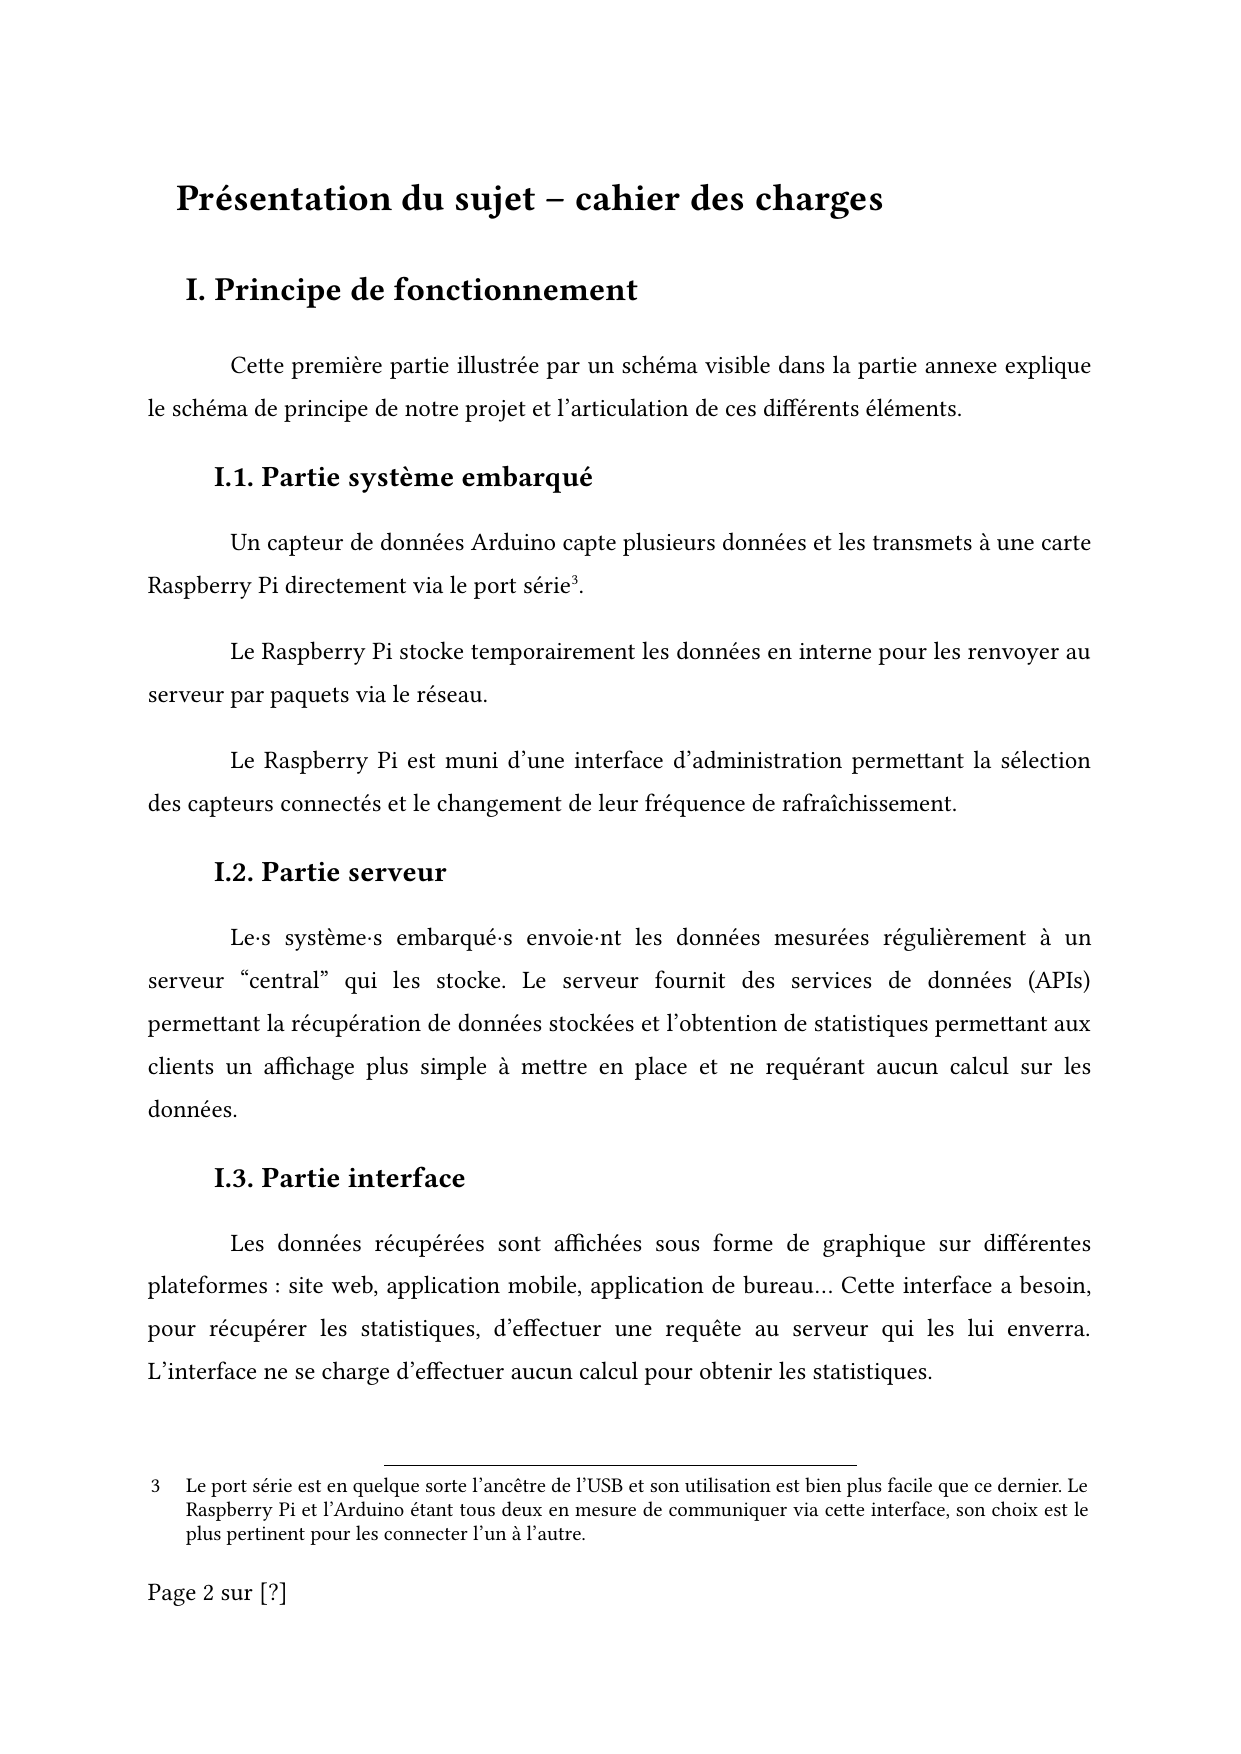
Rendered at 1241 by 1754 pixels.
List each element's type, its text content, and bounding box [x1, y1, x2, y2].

text Un capteur de données Arduino capte plusieurs données et les transmets à une carte Raspberry Pi directement via le port série. [148, 528, 1093, 599]
text Le Raspberry Pi est muni d’une interface d’administration permettant la sélection des capteurs connectés et le changement de leur fréquence de rafraîchissement. [148, 747, 1093, 818]
text Cette première partie illustrée par un schéma visible dans la partie annexe explique le schéma de principe de notre projet et l’articulation de ces différents éléments. [148, 351, 1093, 423]
subtitle Principe de fonctionnement [177, 271, 1093, 309]
text Le port série est en quelque sorte l’ancêtre de l’USB et son utilisation est bien plus facile que ce dernier. Le Raspberry Pi et l’Arduino étant tous deux en mesure de communiquer via cette interface, son choix est le plus pertinent pour les connecter l’un à l’autre. [148, 1471, 1093, 1548]
subtitle Présentation du sujet – cahier des charges [148, 177, 1093, 220]
text Les données récupérées sont affichées sous forme de graphique sur différentes plateformes : site web, application mobile, application de bureau… Cette interface a besoin, pour récupérer les statistiques, d’effectuer une requête au serveur qui les lui enverra. L’interface ne se charge d’effectuer aucun calcul pour obtenir les statistiques. [148, 1228, 1093, 1386]
subtitle Partie interface [148, 1161, 1093, 1194]
subtitle Partie serveur [148, 856, 1093, 889]
subtitle Partie système embarqué [148, 461, 1093, 494]
text Le⋅s système⋅s embarqué⋅s envoie⋅nt les données mesurées régulièrement à un serveur “central” qui les stocke. Le serveur fournit des services de données (APIs) permettant la récupération de données stockées et l’obtention de statistiques permettant aux clients un affichage plus simple à mettre en place et ne requérant aucun calcul sur les données. [148, 923, 1093, 1123]
text Le Raspberry Pi stocke temporairement les données en interne pour les renvoyer au serveur par paquets via le réseau. [148, 637, 1093, 709]
